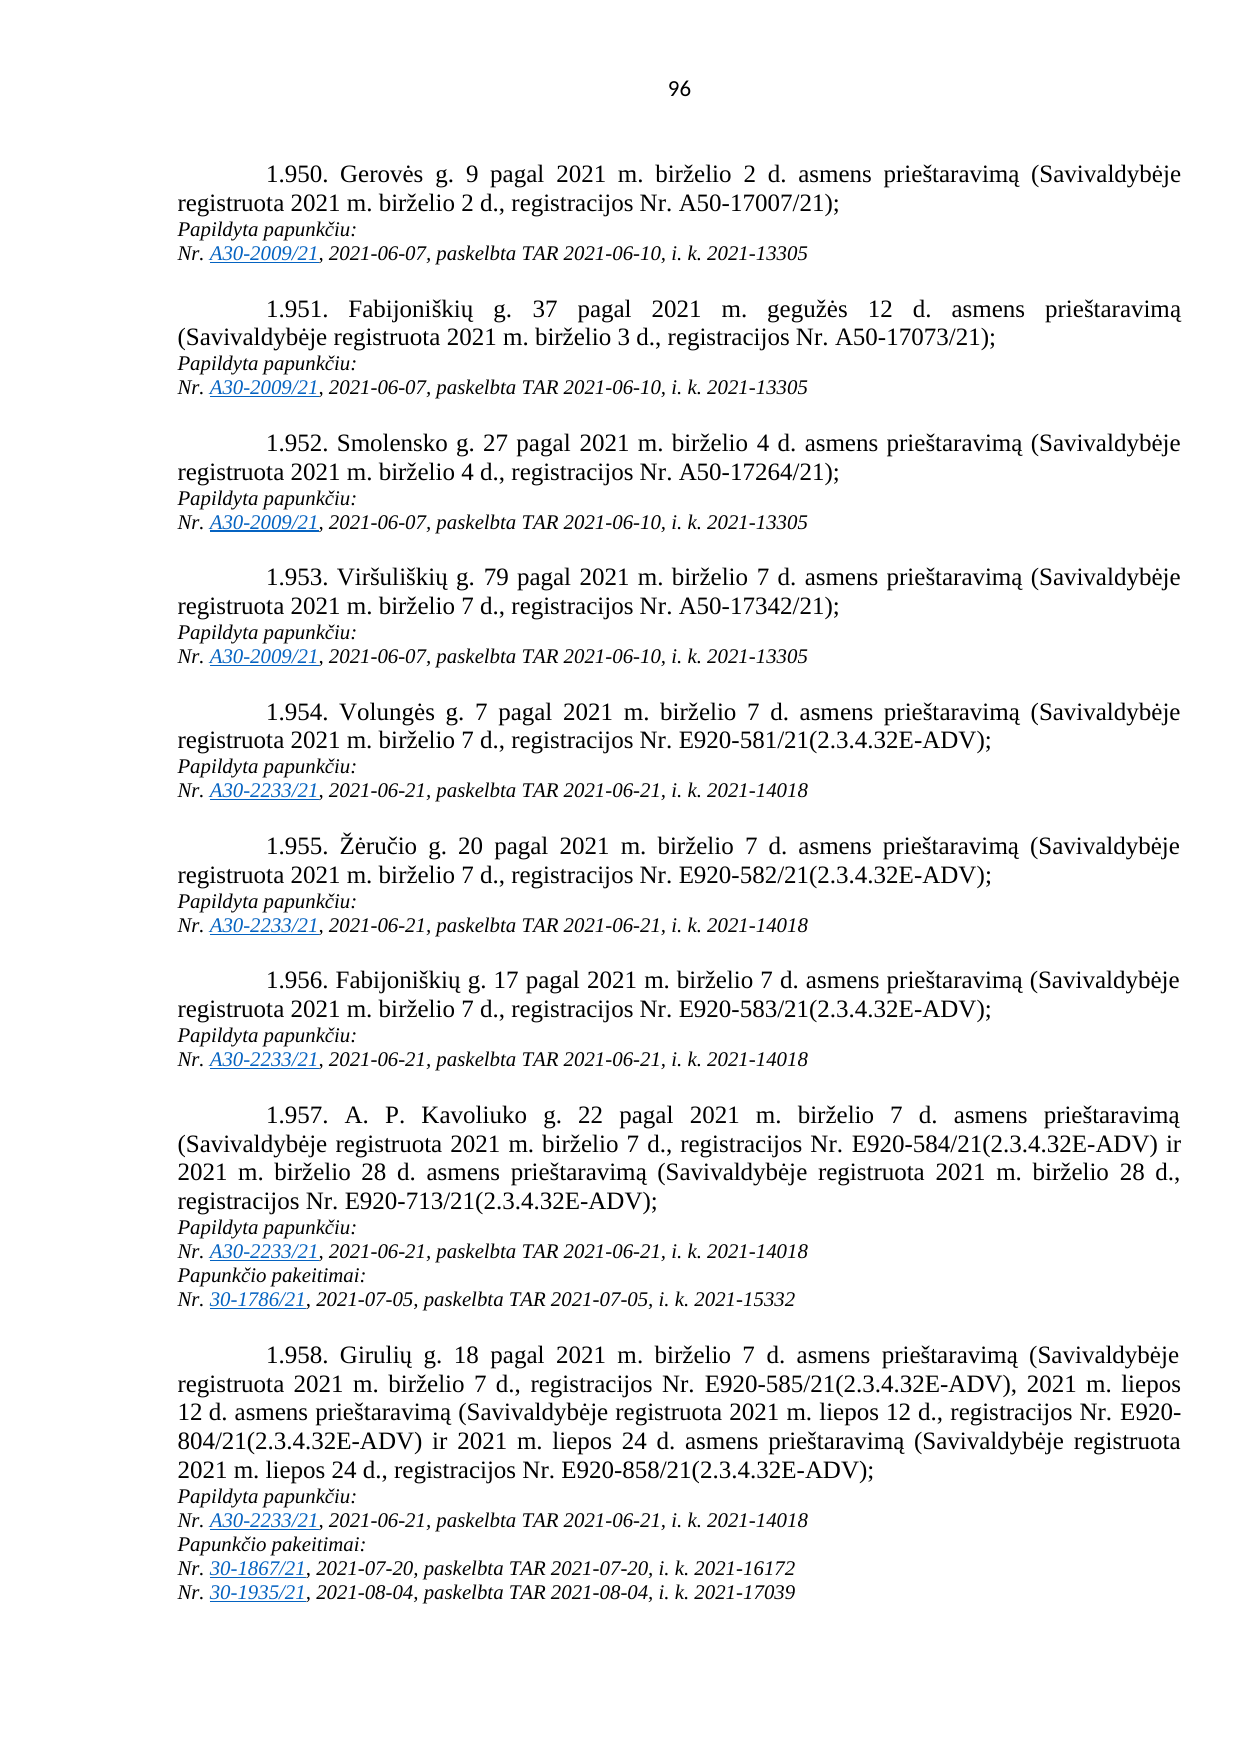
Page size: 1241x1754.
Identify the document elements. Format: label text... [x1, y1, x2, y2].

text Nr. A30-2233/21, 2021-06-21, paskelbta TAR 2021-06-21, i. k. 2021-14018 [177, 1047, 1181, 1071]
text Nr. A30-2009/21, 2021-06-07, paskelbta TAR 2021-06-10, i. k. 2021-13305 [177, 375, 1181, 399]
text Papildyta papunkčiu: [177, 486, 1181, 510]
text Papildyta papunkčiu: [177, 754, 1181, 778]
text Papildyta papunkčiu: [177, 217, 1181, 241]
text Papunkčio pakeitimai: [177, 1263, 1181, 1287]
text Nr. A30-2233/21, 2021-06-21, paskelbta TAR 2021-06-21, i. k. 2021-14018 [177, 1508, 1181, 1532]
text 1.951. Fabijoniškių g. 37 pagal 2021 m. gegužės 12 d. asmens prieštaravimą (Savivaldybėje registruota 2021 m. birželio 3 d., registracijos Nr. A50-17073/21); [177, 294, 1181, 351]
text Nr. A30-2233/21, 2021-06-21, paskelbta TAR 2021-06-21, i. k. 2021-14018 [177, 1239, 1181, 1263]
text Nr. 30-1867/21, 2021-07-20, paskelbta TAR 2021-07-20, i. k. 2021-16172 [177, 1556, 1181, 1580]
text Nr. A30-2009/21, 2021-06-07, paskelbta TAR 2021-06-10, i. k. 2021-13305 [177, 644, 1181, 668]
text Papildyta papunkčiu: [177, 889, 1181, 913]
text 1.950. Gerovės g. 9 pagal 2021 m. birželio 2 d. asmens prieštaravimą (Savivaldybėje registruota 2021 m. birželio 2 d., registracijos Nr. A50-17007/21); [177, 159, 1181, 217]
text Papunkčio pakeitimai: [177, 1532, 1181, 1556]
text 1.958. Girulių g. 18 pagal 2021 m. birželio 7 d. asmens prieštaravimą (Savivaldybėje registruota 2021 m. birželio 7 d., registracijos Nr. E920-585/21(2.3.4.32E-ADV), 2021 m. liepos 12 d. asmens prieštaravimą (Savivaldybėje registruota 2021 m. liepos 12 d., registracijos Nr. E920-804/21(2.3.4.32E-ADV) ir 2021 m. liepos 24 d. asmens prieštaravimą (Savivaldybėje registruota 2021 m. liepos 24 d., registracijos Nr. E920-858/21(2.3.4.32E-ADV); [177, 1340, 1181, 1484]
text 1.957. A. P. Kavoliuko g. 22 pagal 2021 m. birželio 7 d. asmens prieštaravimą (Savivaldybėje registruota 2021 m. birželio 7 d., registracijos Nr. E920-584/21(2.3.4.32E-ADV) ir 2021 m. birželio 28 d. asmens prieštaravimą (Savivaldybėje registruota 2021 m. birželio 28 d., registracijos Nr. E920-713/21(2.3.4.32E-ADV); [177, 1100, 1181, 1215]
text Nr. A30-2233/21, 2021-06-21, paskelbta TAR 2021-06-21, i. k. 2021-14018 [177, 913, 1181, 937]
text 1.953. Viršuliškių g. 79 pagal 2021 m. birželio 7 d. asmens prieštaravimą (Savivaldybėje registruota 2021 m. birželio 7 d., registracijos Nr. A50-17342/21); [177, 562, 1181, 620]
text Nr. A30-2009/21, 2021-06-07, paskelbta TAR 2021-06-10, i. k. 2021-13305 [177, 241, 1181, 265]
text Papildyta papunkčiu: [177, 1484, 1181, 1508]
text Papildyta papunkčiu: [177, 1215, 1181, 1239]
text Papildyta papunkčiu: [177, 1023, 1181, 1047]
text Nr. A30-2233/21, 2021-06-21, paskelbta TAR 2021-06-21, i. k. 2021-14018 [177, 778, 1181, 802]
text 1.954. Volungės g. 7 pagal 2021 m. birželio 7 d. asmens prieštaravimą (Savivaldybėje registruota 2021 m. birželio 7 d., registracijos Nr. E920-581/21(2.3.4.32E-ADV); [177, 697, 1181, 754]
text Nr. 30-1786/21, 2021-07-05, paskelbta TAR 2021-07-05, i. k. 2021-15332 [177, 1287, 1181, 1311]
text Papildyta papunkčiu: [177, 620, 1181, 644]
text 1.956. Fabijoniškių g. 17 pagal 2021 m. birželio 7 d. asmens prieštaravimą (Savivaldybėje registruota 2021 m. birželio 7 d., registracijos Nr. E920-583/21(2.3.4.32E-ADV); [177, 966, 1181, 1023]
text Nr. 30-1935/21, 2021-08-04, paskelbta TAR 2021-08-04, i. k. 2021-17039 [177, 1580, 1181, 1604]
text Nr. A30-2009/21, 2021-06-07, paskelbta TAR 2021-06-10, i. k. 2021-13305 [177, 510, 1181, 534]
text 1.955. Žėručio g. 20 pagal 2021 m. birželio 7 d. asmens prieštaravimą (Savivaldybėje registruota 2021 m. birželio 7 d., registracijos Nr. E920-582/21(2.3.4.32E-ADV); [177, 831, 1181, 889]
text Papildyta papunkčiu: [177, 351, 1181, 375]
text 1.952. Smolensko g. 27 pagal 2021 m. birželio 4 d. asmens prieštaravimą (Savivaldybėje registruota 2021 m. birželio 4 d., registracijos Nr. A50-17264/21); [177, 428, 1181, 486]
